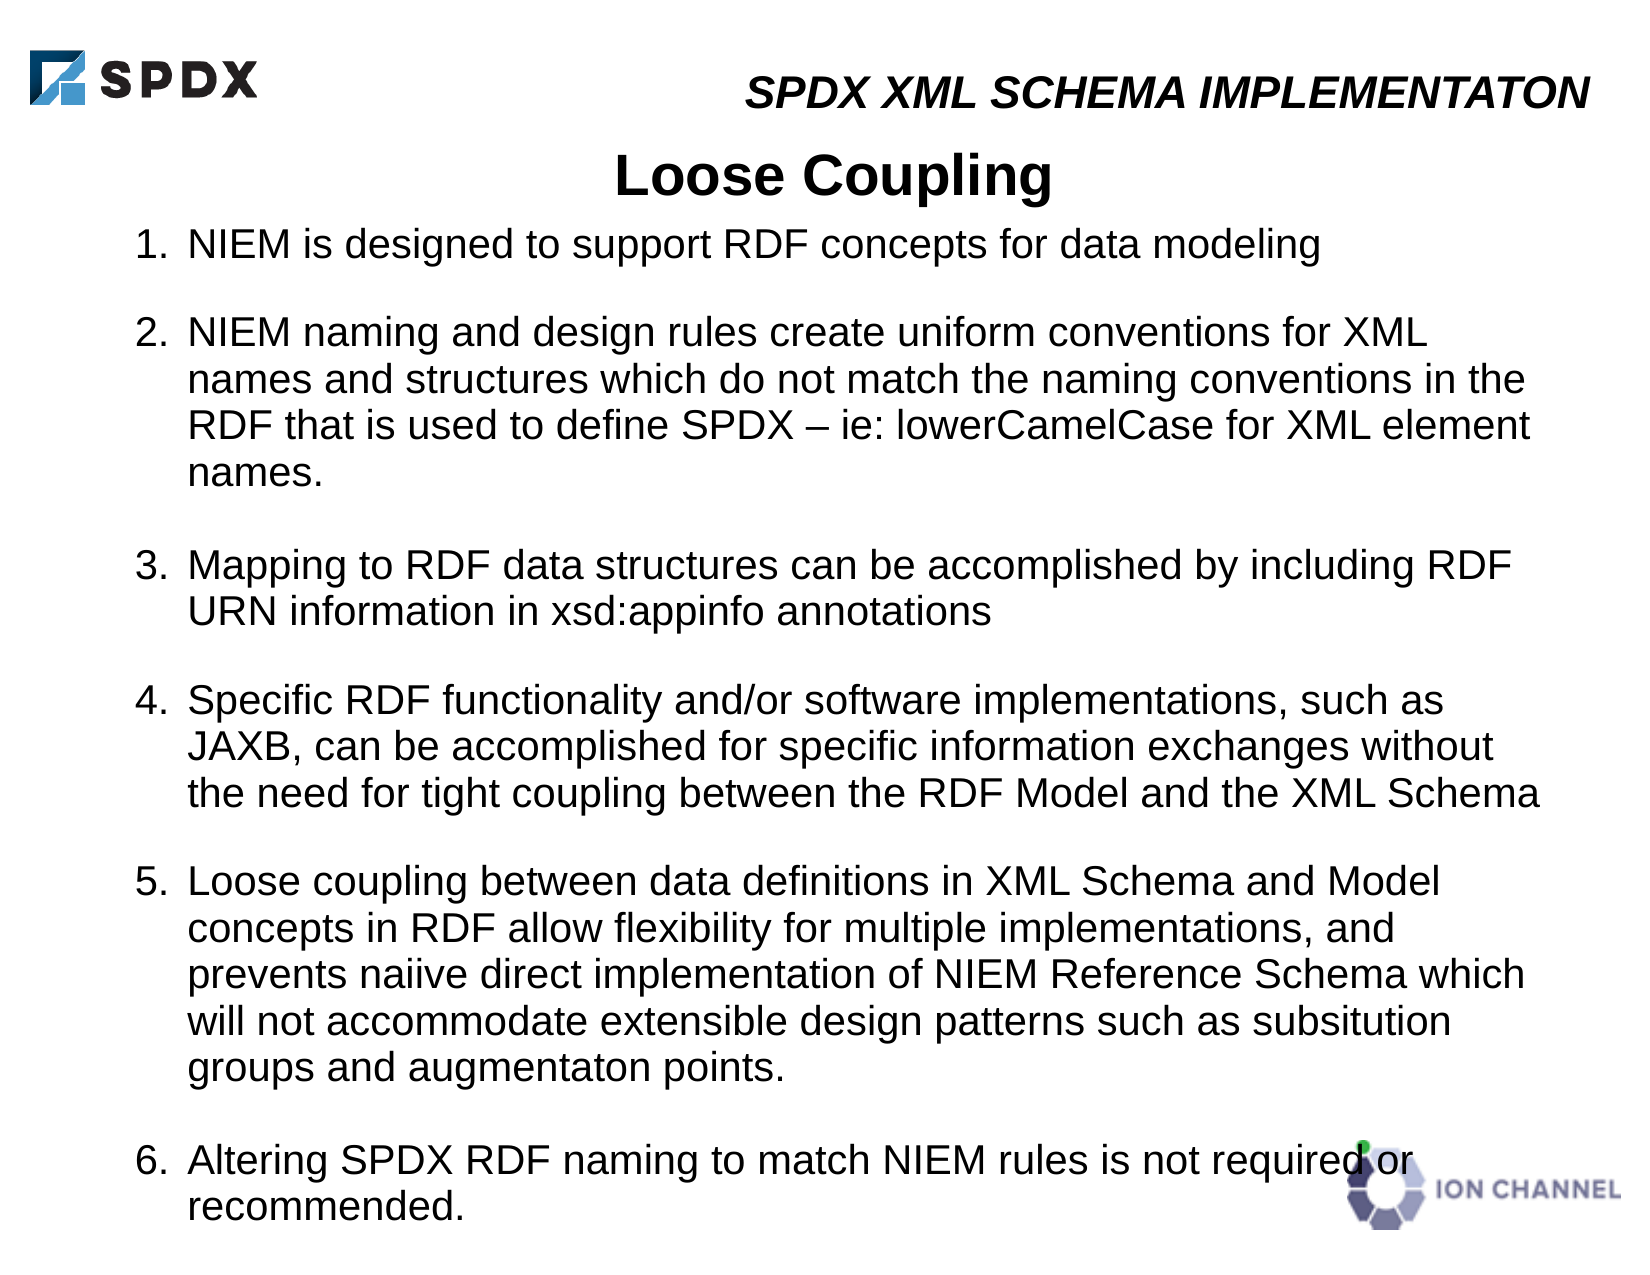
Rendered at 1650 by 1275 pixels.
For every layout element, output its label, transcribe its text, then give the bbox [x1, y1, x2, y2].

text_box NIEM is designed to support RDF concepts for data modeling NIEM naming and design rules create uniform conventions for XML names and structures which do not match the naming conventions in the RDF that is used to define SPDX – ie: lowerCamelCase for XML element names. Mapping to RDF data structures can be accomplished by including RDF URN information in xsd:appinfo annotations Specific RDF functionality and/or software implementations, such as JAXB, can be accomplished for specific information exchanges without the need for tight coupling between the RDF Model and the XML Schema Loose coupling between data definitions in XML Schema and Model concepts in RDF allow flexibility for multiple implementations, and prevents naiive direct implementation of NIEM Reference Schema which will not accommodate extensible design patterns such as subsitution groups and augmentaton points. Altering SPDX RDF naming to match NIEM rules is not required or recommended. [120, 213, 1561, 1081]
picture [30, 29, 257, 105]
picture [1347, 1140, 1621, 1231]
text_box SPDX XML SCHEMA IMPLEMENTATON [690, 59, 1606, 121]
text_box Loose Coupling [600, 134, 1070, 205]
picture [1347, 1154, 1358, 1172]
